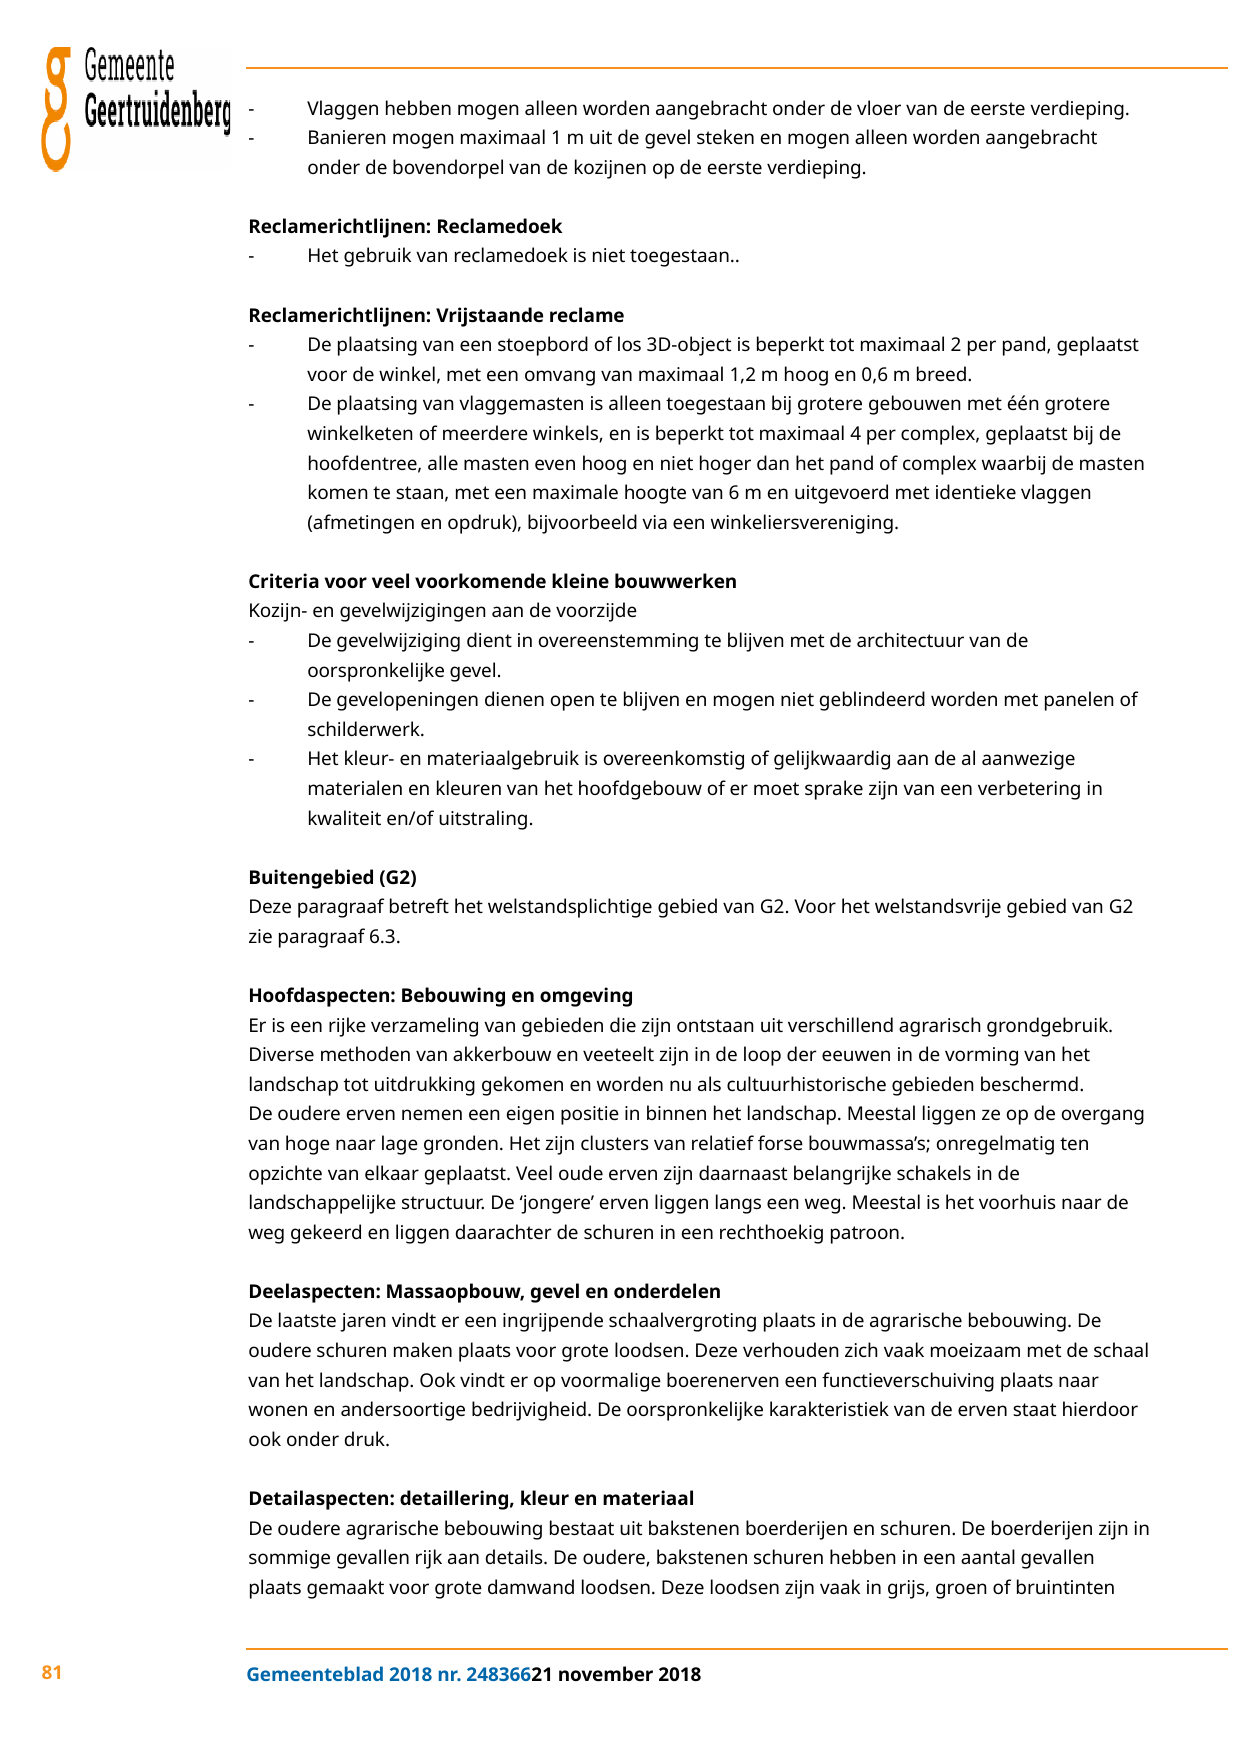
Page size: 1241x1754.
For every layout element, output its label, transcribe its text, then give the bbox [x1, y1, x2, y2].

list Het gebruik van reclamedoek is niet toegestaan.. [248, 243, 1152, 268]
text Reclamerichtlijnen: Reclamedoek [248, 213, 1152, 239]
list De plaatsing van vlaggemasten is alleen toegestaan bij grotere gebouwen met één grotere winkelketen of meerdere winkels, en is beperkt tot maximaal 4 per complex, geplaatst bij de hoofdentree, alle masten even hoog en niet hoger dan het pand of complex waarbij de masten komen te staan, met een maximale hoogte van 6 m en uitgevoerd met identieke vlaggen (afmetingen en opdruk), bijvoorbeeld via een winkeliersvereniging. [248, 391, 1152, 535]
text Er is een rijke verzameling van gebieden die zijn ontstaan uit verschillend agrarisch grondgebruik. Diverse methoden van akkerbouw en veeteelt zijn in de loop der eeuwen in de vorming van het landschap tot uitdrukking gekomen en worden nu als cultuurhistorische gebieden beschermd. [248, 1012, 1152, 1097]
list Vlaggen hebben mogen alleen worden aangebracht onder de vloer van de eerste verdieping. [248, 95, 1152, 121]
text Reclamerichtlijnen: Vrijstaande reclame [248, 302, 1152, 328]
text De laatste jaren vindt er een ingrijpende schaalvergroting plaats in de agrarische bebouwing. De oudere schuren maken plaats voor grote loodsen. Deze verhouden zich vaak moeizaam met de schaal van het landschap. Ook vindt er op voormalige boerenerven een functieverschuiving plaats naar wonen en andersoortige bedrijvigheid. De oorspronkelijke karakteristiek van de erven staat hierdoor ook onder druk. [248, 1308, 1152, 1452]
list Banieren mogen maximaal 1 m uit de gevel steken en mogen alleen worden aangebracht onder de bovendorpel van de kozijnen op de eerste verdieping. [248, 124, 1152, 180]
list De plaatsing van een stoepbord of los 3D-object is beperkt tot maximaal 2 per pand, geplaatst voor de winkel, met een omvang van maximaal 1,2 m hoog en 0,6 m breed. [248, 331, 1152, 387]
text Buitengebied (G2) [248, 864, 1152, 890]
text Kozijn- en gevelwijzigingen aan de voorzijde [248, 598, 1152, 623]
text De oudere erven nemen een eigen positie in binnen het landschap. Meestal liggen ze op de overgang van hoge naar lage gronden. Het zijn clusters van relatief forse bouwmassa’s; onregelmatig ten opzichte van elkaar geplaatst. Veel oude erven zijn daarnaast belangrijke schakels in de landschappelijke structuur. De ‘jongere’ erven liggen langs een weg. Meestal is het voorhuis naar de weg gekeerd en liggen daarachter de schuren in een rechthoekig patroon. [248, 1101, 1152, 1245]
text Deze paragraaf betreft het welstandsplichtige gebied van G2. Voor het welstandsvrije gebied van G2 zie paragraaf 6.3. [248, 893, 1152, 949]
list De gevelopeningen dienen open te blijven en mogen niet geblindeerd worden met panelen of schilderwerk. [248, 686, 1152, 742]
list Het kleur- en materiaalgebruik is overeenkomstig of gelijkwaardig aan de al aanwezige materialen en kleuren van het hoofdgebouw of er moet sprake zijn van een verbetering in kwaliteit en/of uitstraling. [248, 746, 1152, 831]
text Criteria voor veel voorkomende kleine bouwwerken [248, 568, 1152, 594]
text Deelaspecten: Massaopbouw, gevel en onderdelen [248, 1278, 1152, 1304]
text Detailaspecten: detaillering, kleur en materiaal [248, 1485, 1152, 1511]
list De gevelwijziging dient in overeenstemming te blijven met de architectuur van de oorspronkelijke gevel. [248, 627, 1152, 683]
picture [41, 47, 231, 172]
text Hoofdaspecten: Bebouwing en omgeving [248, 982, 1152, 1008]
text De oudere agrarische bebouwing bestaat uit bakstenen boerderijen en schuren. De boerderijen zijn in sommige gevallen rijk aan details. De oudere, bakstenen schuren hebben in een aantal gevallen plaats gemaakt voor grote damwand loodsen. Deze loodsen zijn vaak in grijs, groen of bruintinten [248, 1515, 1152, 1600]
